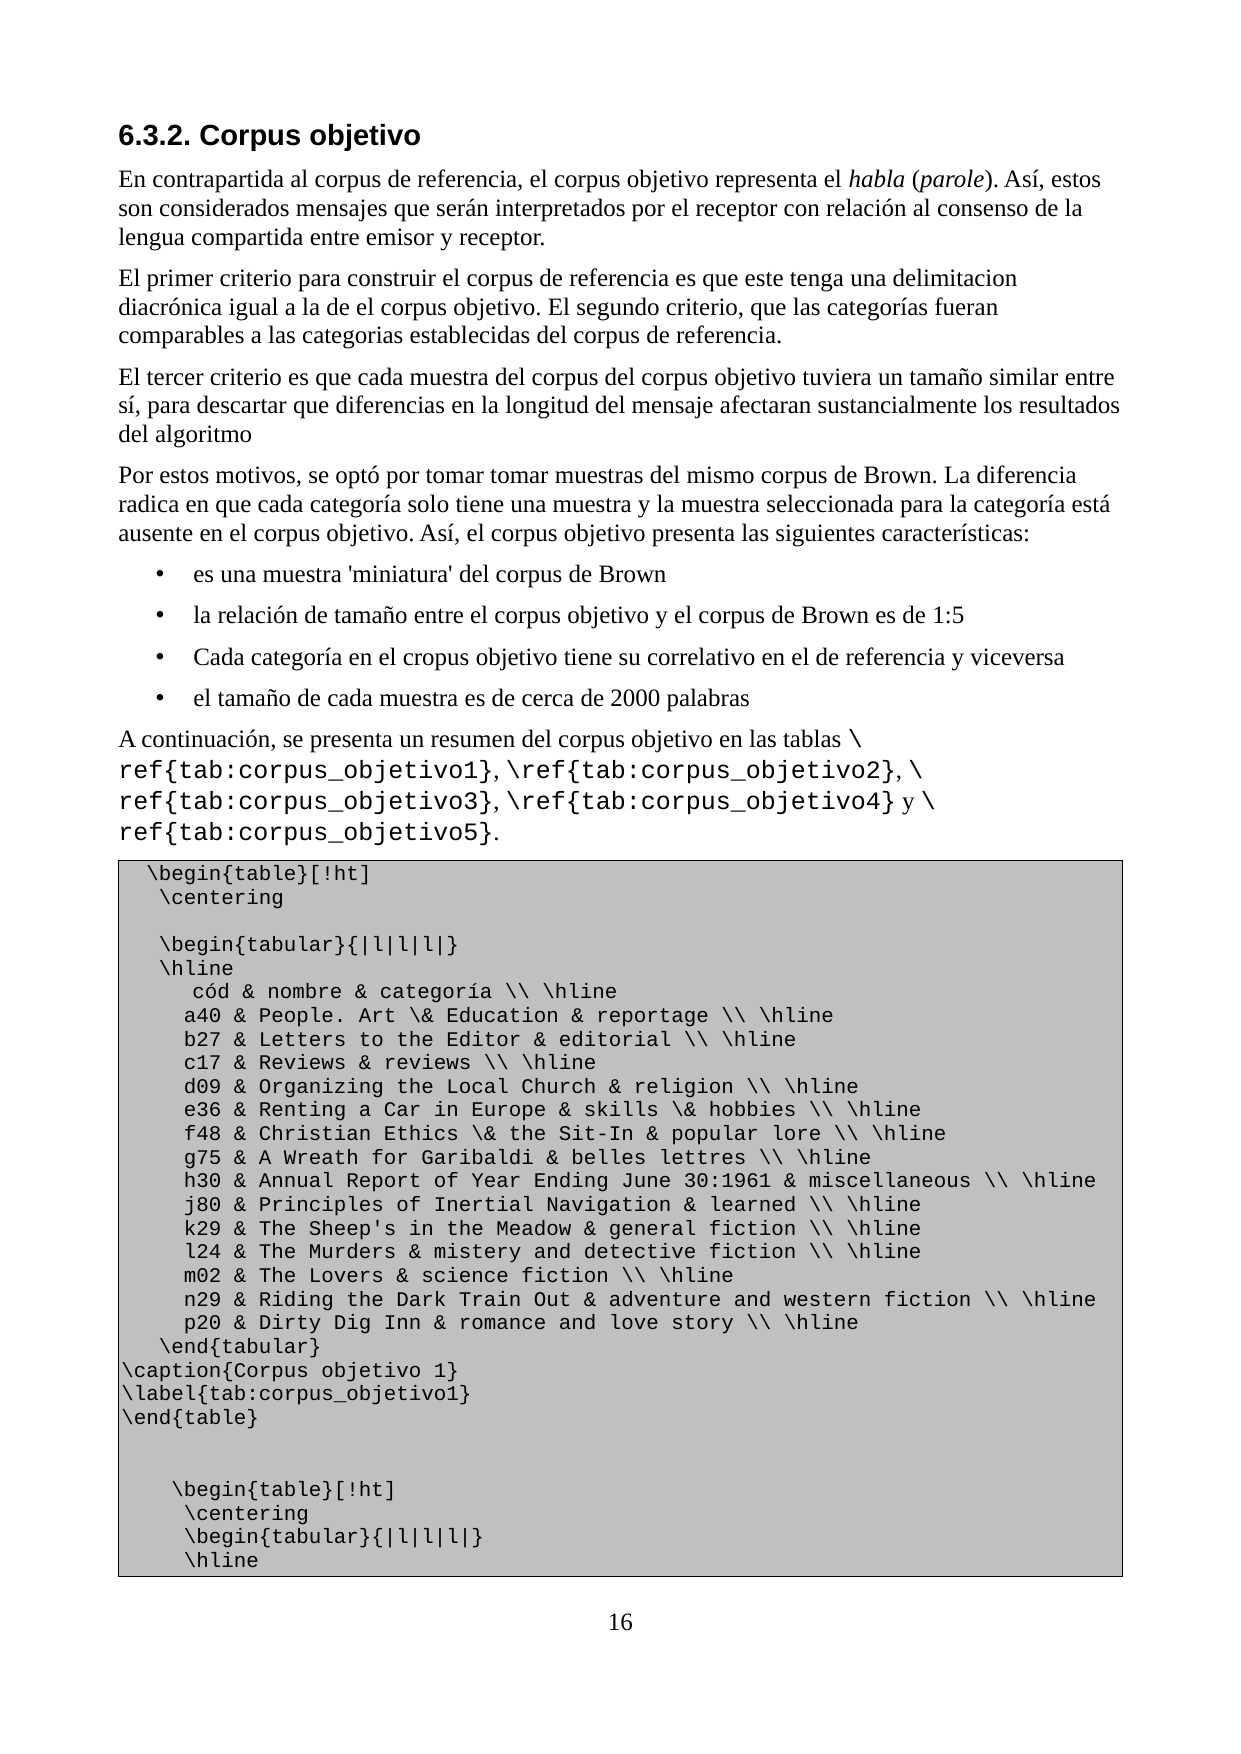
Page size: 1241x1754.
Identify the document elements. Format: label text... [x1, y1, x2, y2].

text d09 & Organizing the Local Church & religion \\ \hline [119, 1073, 1122, 1096]
text \begin{tabular}{|l|l|l|} [119, 1523, 1122, 1547]
subtitle Corpus objetivo [118, 118, 1122, 152]
text El tercer criterio es que cada muestra del corpus del corpus objetivo tuviera un tamaño similar entre sí, para descartar que diferencias en la longitud del mensaje afectaran sustancialmente los resultados del algoritmo [118, 362, 1122, 448]
text \centering [119, 884, 1122, 907]
text \label{tab:corpus_objetivo1} [119, 1380, 1122, 1404]
text f48 & Christian Ethics \& the Sit-In & popular lore \\ \hline [119, 1120, 1122, 1144]
text n29 & Riding the Dark Train Out & adventure and western fiction \\ \hline [119, 1286, 1122, 1309]
text \hline [119, 954, 1122, 978]
text b27 & Letters to the Editor & editorial \\ \hline [119, 1026, 1122, 1049]
text En contrapartida al corpus de referencia, el corpus objetivo representa el habla (parole). Así, estos son considerados mensajes que serán interpretados por el receptor con relación al consenso de la lengua compartida entre emisor y receptor. [118, 164, 1122, 250]
text Por estos motivos, se optó por tomar tomar muestras del mismo corpus de Brown. La diferencia radica en que cada categoría solo tiene una muestra y la muestra seleccionada para la categoría está ausente en el corpus objetivo. Así, el corpus objetivo presenta las siguientes características: [118, 460, 1122, 547]
text \begin{tabular}{|l|l|l|} [119, 931, 1122, 954]
text e36 & Renting a Car in Europe & skills \& hobbies \\ \hline [119, 1096, 1122, 1120]
list la relación de tamaño entre el corpus objetivo y el corpus de Brown es de 1:5 [156, 600, 1122, 629]
text k29 & The Sheep's in the Meadow & general fiction \\ \hline [119, 1215, 1122, 1238]
text c17 & Reviews & reviews \\ \hline [119, 1049, 1122, 1073]
list Cada categoría en el cropus objetivo tiene su correlativo en el de referencia y viceversa [156, 642, 1122, 670]
text h30 & Annual Report of Year Ending June 30:1961 & miscellaneous \\ \hline [119, 1167, 1122, 1191]
text \begin{table}[!ht] [119, 1476, 1122, 1499]
text g75 & A Wreath for Garibaldi & belles lettres \\ \hline [119, 1144, 1122, 1167]
text a40 & People. Art \& Education & reportage \\ \hline [119, 1002, 1122, 1026]
text A continuación, se presenta un resumen del corpus objetivo en las tablas \ref{tab:corpus_objetivo1}, \ref{tab:corpus_objetivo2}, \ref{tab:corpus_objetivo3}, \ref{tab:corpus_objetivo4} y \ref{tab:corpus_objetivo5}. [118, 724, 1122, 847]
text El primer criterio para construir el corpus de referencia es que este tenga una delimitacion diacrónica igual a la de el corpus objetivo. El segundo criterio, que las categorías fueran comparables a las categorias establecidas del corpus de referencia. [118, 263, 1122, 349]
text \end{table} [119, 1404, 1122, 1431]
text \end{tabular} [119, 1333, 1122, 1357]
text l24 & The Murders & mistery and detective fiction \\ \hline [119, 1238, 1122, 1262]
text p20 & Dirty Dig Inn & romance and love story \\ \hline [119, 1309, 1122, 1333]
text \hline [119, 1547, 1122, 1576]
list el tamaño de cada muestra es de cerca de 2000 palabras [156, 683, 1122, 712]
list es una muestra 'miniatura' del corpus de Brown [156, 559, 1122, 588]
text \centering [119, 1499, 1122, 1523]
text \begin{table}[!ht] [119, 861, 1122, 884]
text \caption{Corpus objetivo 1} [119, 1357, 1122, 1380]
text m02 & The Lovers & science fiction \\ \hline [119, 1262, 1122, 1286]
text cód & nombre & categoría \\ \hline [119, 978, 1122, 1002]
text j80 & Principles of Inertial Navigation & learned \\ \hline [119, 1191, 1122, 1215]
